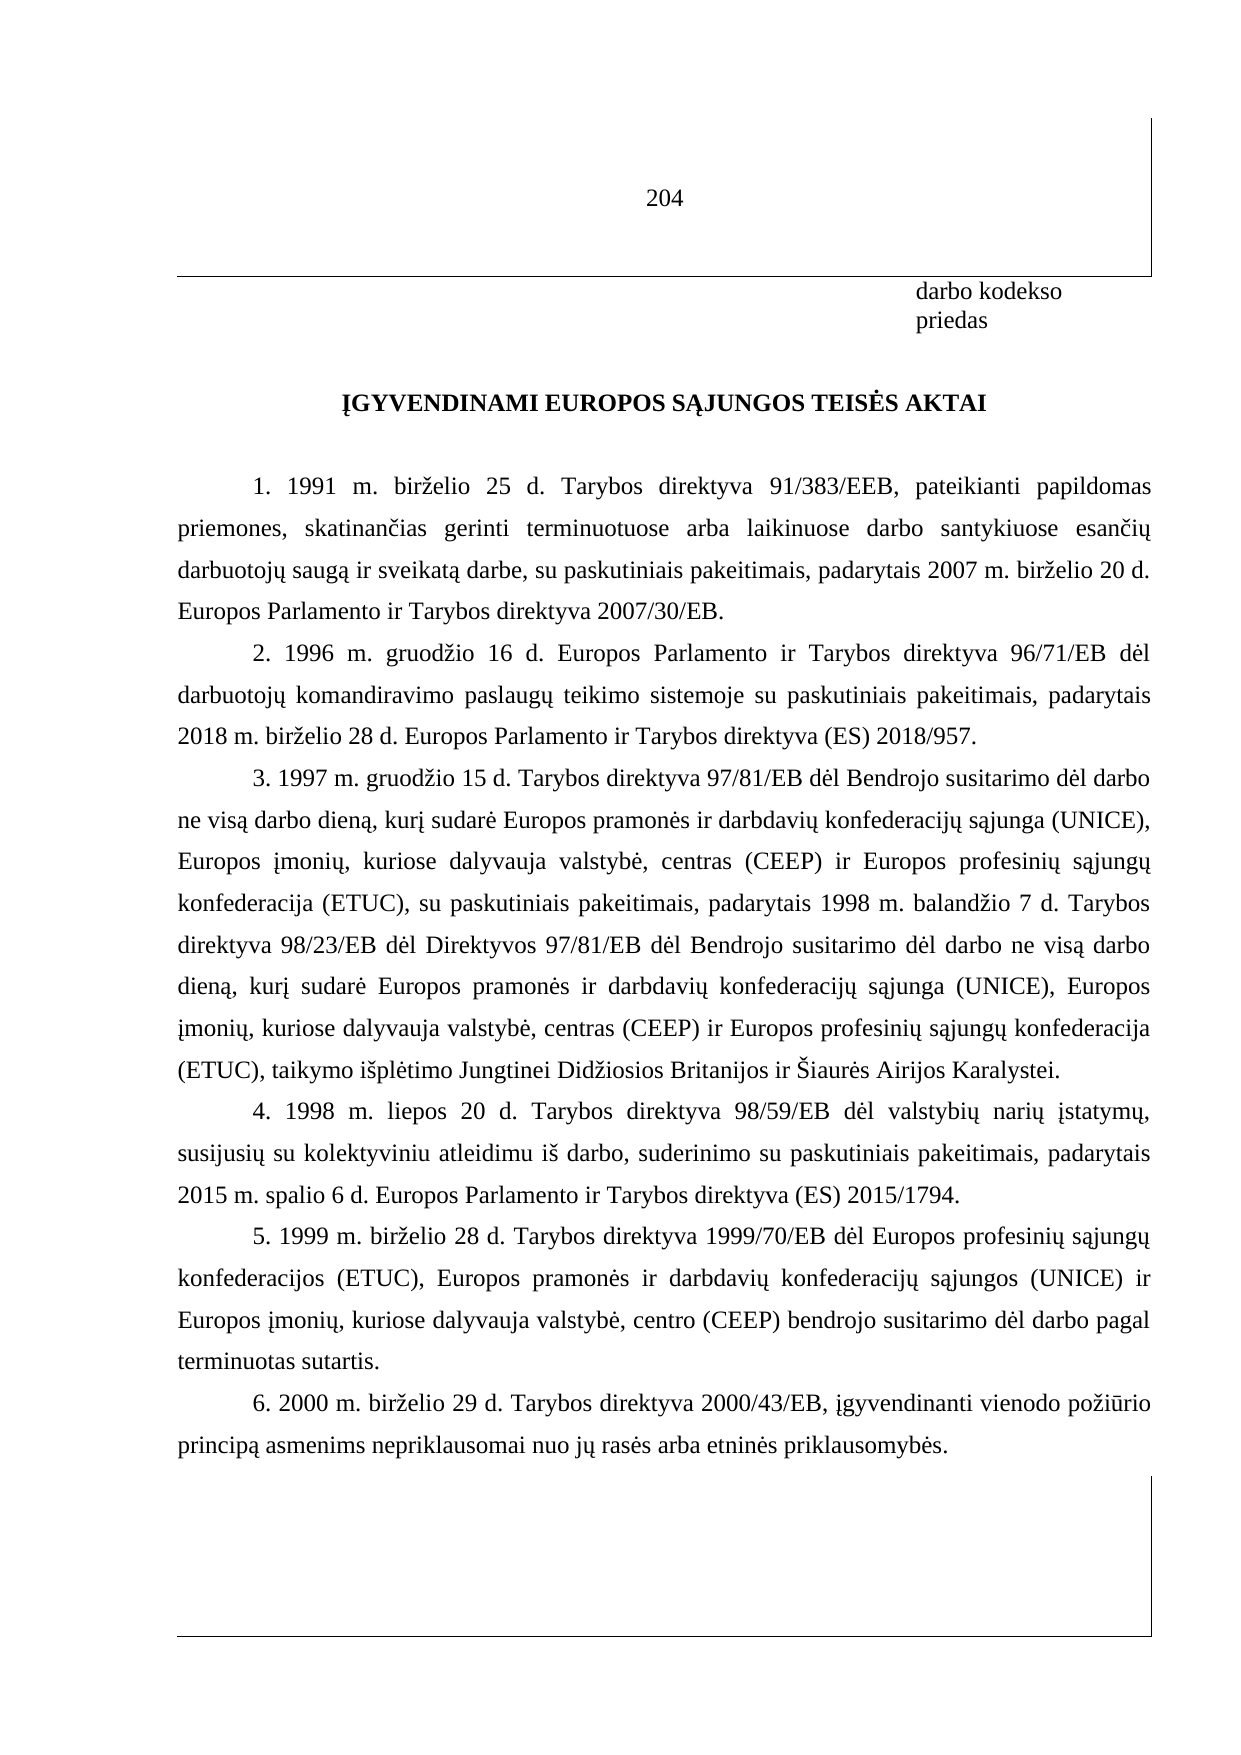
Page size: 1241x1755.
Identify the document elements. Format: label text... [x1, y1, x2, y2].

text 2. 1996 m. gruodžio 16 d. Europos Parlamento ir Tarybos direktyva 96/71/EB dėl darbuotojų komandiravimo paslaugų teikimo sistemoje su paskutiniais pakeitimais, padarytais 2018 m. birželio 28 d. Europos Parlamento ir Tarybos direktyva (ES) 2018/957. [177, 625, 1152, 750]
text 1. 1991 m. birželio 25 d. Tarybos direktyva 91/383/EEB, pateikianti papildomas priemones, skatinančias gerinti terminuotuose arba laikinuose darbo santykiuose esančių darbuotojų saugą ir sveikatą darbe, su paskutiniais pakeitimais, padarytais 2007 m. birželio 20 d. Europos Parlamento ir Tarybos direktyva 2007/30/EB. [177, 458, 1152, 625]
text darbo kodekso [916, 276, 1152, 305]
text 4. 1998 m. liepos 20 d. Tarybos direktyva 98/59/EB dėl valstybių narių įstatymų, susijusių su kolektyviniu atleidimu iš darbo, suderinimo su paskutiniais pakeitimais, padarytais 2015 m. spalio 6 d. Europos Parlamento ir Tarybos direktyva (ES) 2015/1794. [177, 1083, 1152, 1208]
text ĮGYVENDINAMI EUROPOS SĄJUNGOS TEISĖS AKTAI [177, 375, 1152, 417]
text 6. 2000 m. birželio 29 d. Tarybos direktyva 2000/43/EB, įgyvendinanti vienodo požiūrio principą asmenims nepriklausomai nuo jų rasės arba etninės priklausomybės. [177, 1375, 1152, 1458]
text 3. 1997 m. gruodžio 15 d. Tarybos direktyva 97/81/EB dėl Bendrojo susitarimo dėl darbo ne visą darbo dieną, kurį sudarė Europos pramonės ir darbdavių konfederacijų sąjunga (UNICE), Europos įmonių, kuriose dalyvauja valstybė, centras (CEEP) ir Europos profesinių sąjungų konfederacija (ETUC), su paskutiniais pakeitimais, padarytais 1998 m. balandžio 7 d. Tarybos direktyva 98/23/EB dėl Direktyvos 97/81/EB dėl Bendrojo susitarimo dėl darbo ne visą darbo dieną, kurį sudarė Europos pramonės ir darbdavių konfederacijų sąjunga (UNICE), Europos įmonių, kuriose dalyvauja valstybė, centras (CEEP) ir Europos profesinių sąjungų konfederacija (ETUC), taikymo išplėtimo Jungtinei Didžiosios Britanijos ir Šiaurės Airijos Karalystei. [177, 750, 1152, 1083]
text priedas [916, 305, 1152, 333]
text 5. 1999 m. birželio 28 d. Tarybos direktyva 1999/70/EB dėl Europos profesinių sąjungų konfederacijos (ETUC), Europos pramonės ir darbdavių konfederacijų sąjungos (UNICE) ir Europos įmonių, kuriose dalyvauja valstybė, centro (CEEP) bendrojo susitarimo dėl darbo pagal terminuotas sutartis. [177, 1208, 1152, 1375]
